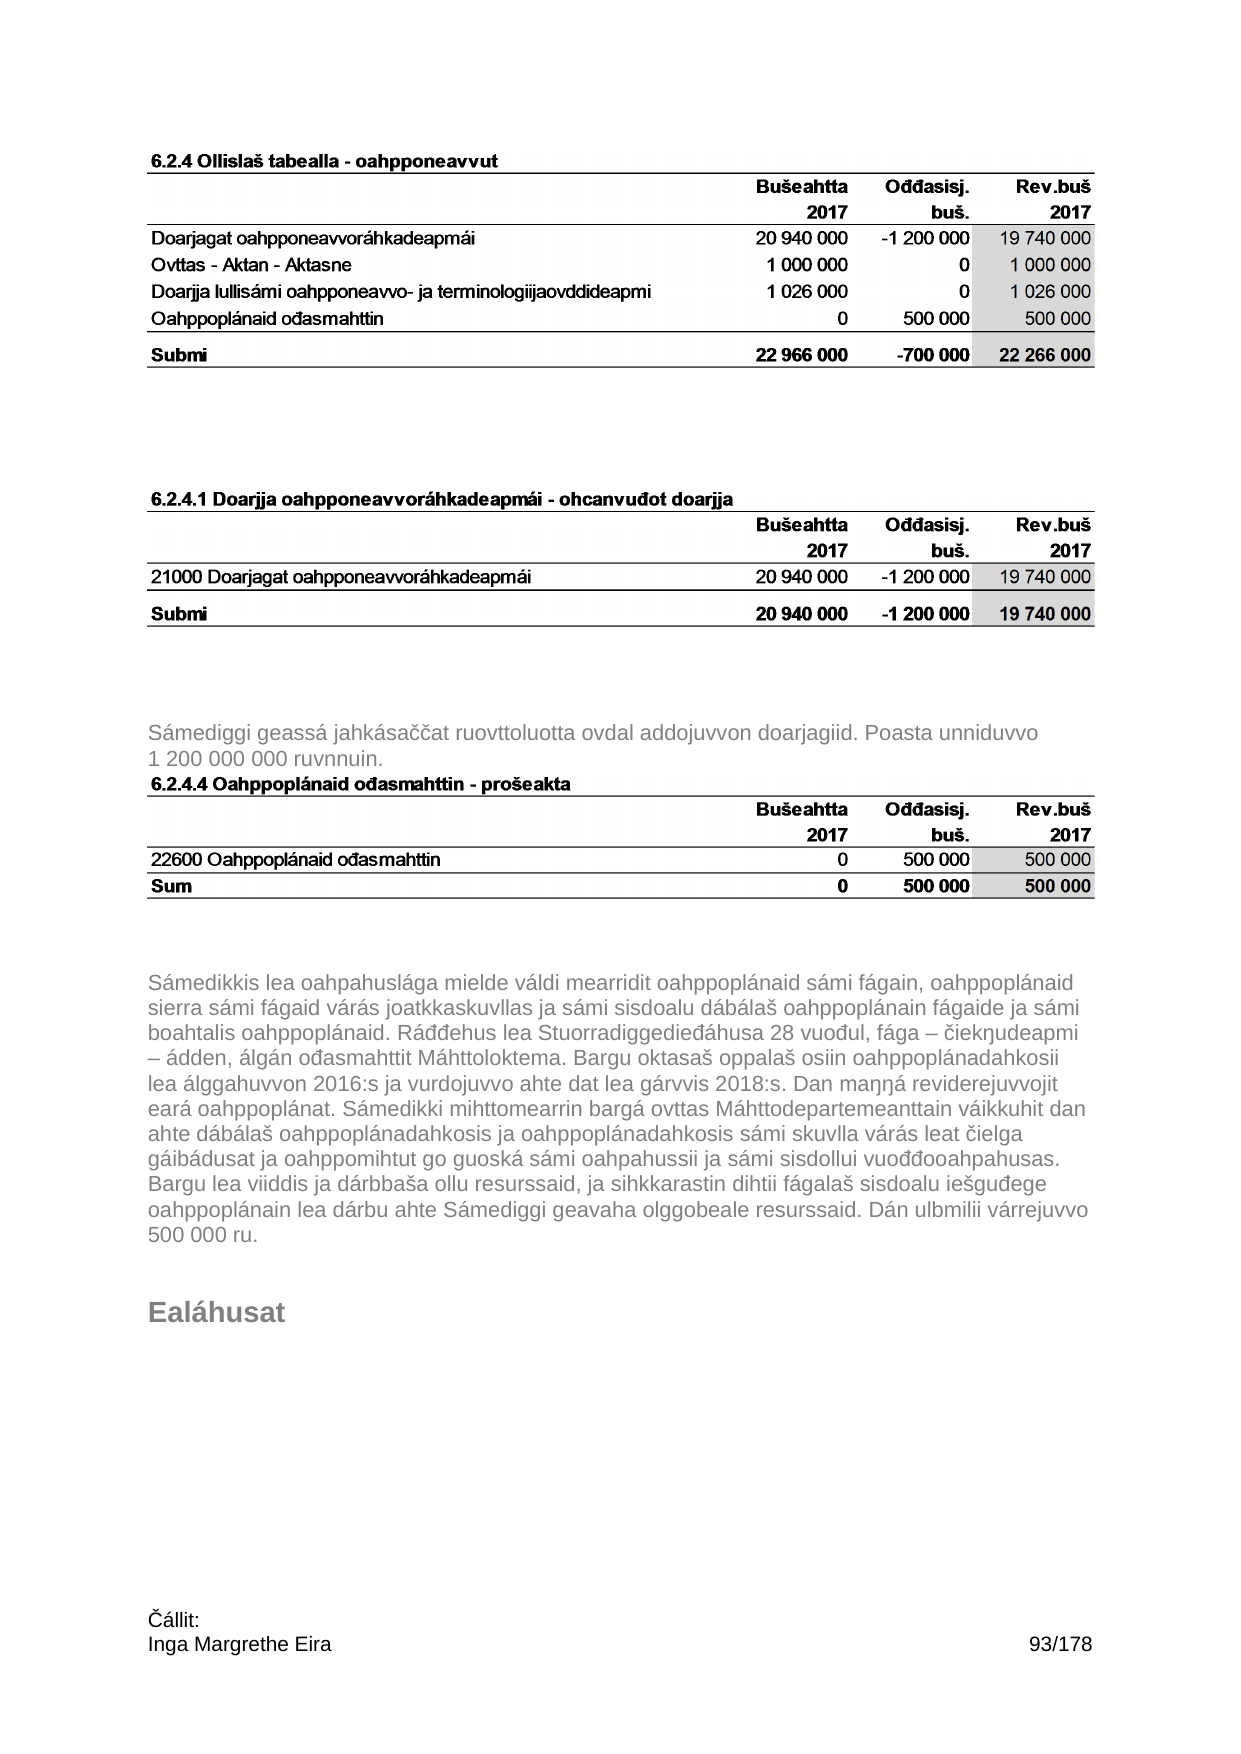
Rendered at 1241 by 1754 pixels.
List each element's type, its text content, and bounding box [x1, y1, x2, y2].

picture [147, 485, 1095, 627]
table_header Sámediggi geassá jahkásaččat ruovttoluotta ovdal addojuvvon doarjagiid. Poasta unniduvvo 1 200 000 000 ruvnnuin. Sámedikkis lea oahpahuslága mielde váldi mearridit oahppoplánaid sámi fágain, oahppoplánaid sierra sámi fágaid várás joatkkaskuvllas ja sámi sisdoalu dábálaš oahppoplánain fágaide ja sámi boahtalis oahppoplánaid. Ráđđehus lea Stuorradiggedieđáhusa 28 vuođul, fága – čiekŋudeapmi – ádden, álgán ođasmahttit Máhttoloktema. Bargu oktasaš oppalaš osiin oahppoplánadahkosii lea álggahuvvon 2016:s ja vurdojuvvo ahte dat lea gárvvis 2018:s. Dan maŋŋá reviderejuvvojit eará oahppoplánat. Sámedikki mihttomearrin bargá ovttas Máhttodepartemeanttain váikkuhit dan ahte dábálaš oahppoplánadahkosis ja oahppoplánadahkosis sámi skuvlla várás leat čielga gáibádusat ja oahppomihtut go guoská sámi oahpahussii ja sámi sisdollui vuođđooahpahusas. Bargu lea viiddis ja dárbbaša ollu resurssaid, ja sihkkarastin dihtii fágalaš sisdoalu iešguđege oahppoplánain lea dárbu ahte Sámediggi geavaha olggobeale resurssaid. Dán ulbmilii várrejuvvo 500 000 ru. Ealáhusat [136, 148, 1104, 1375]
picture [147, 147, 1095, 368]
picture [147, 770, 1095, 899]
